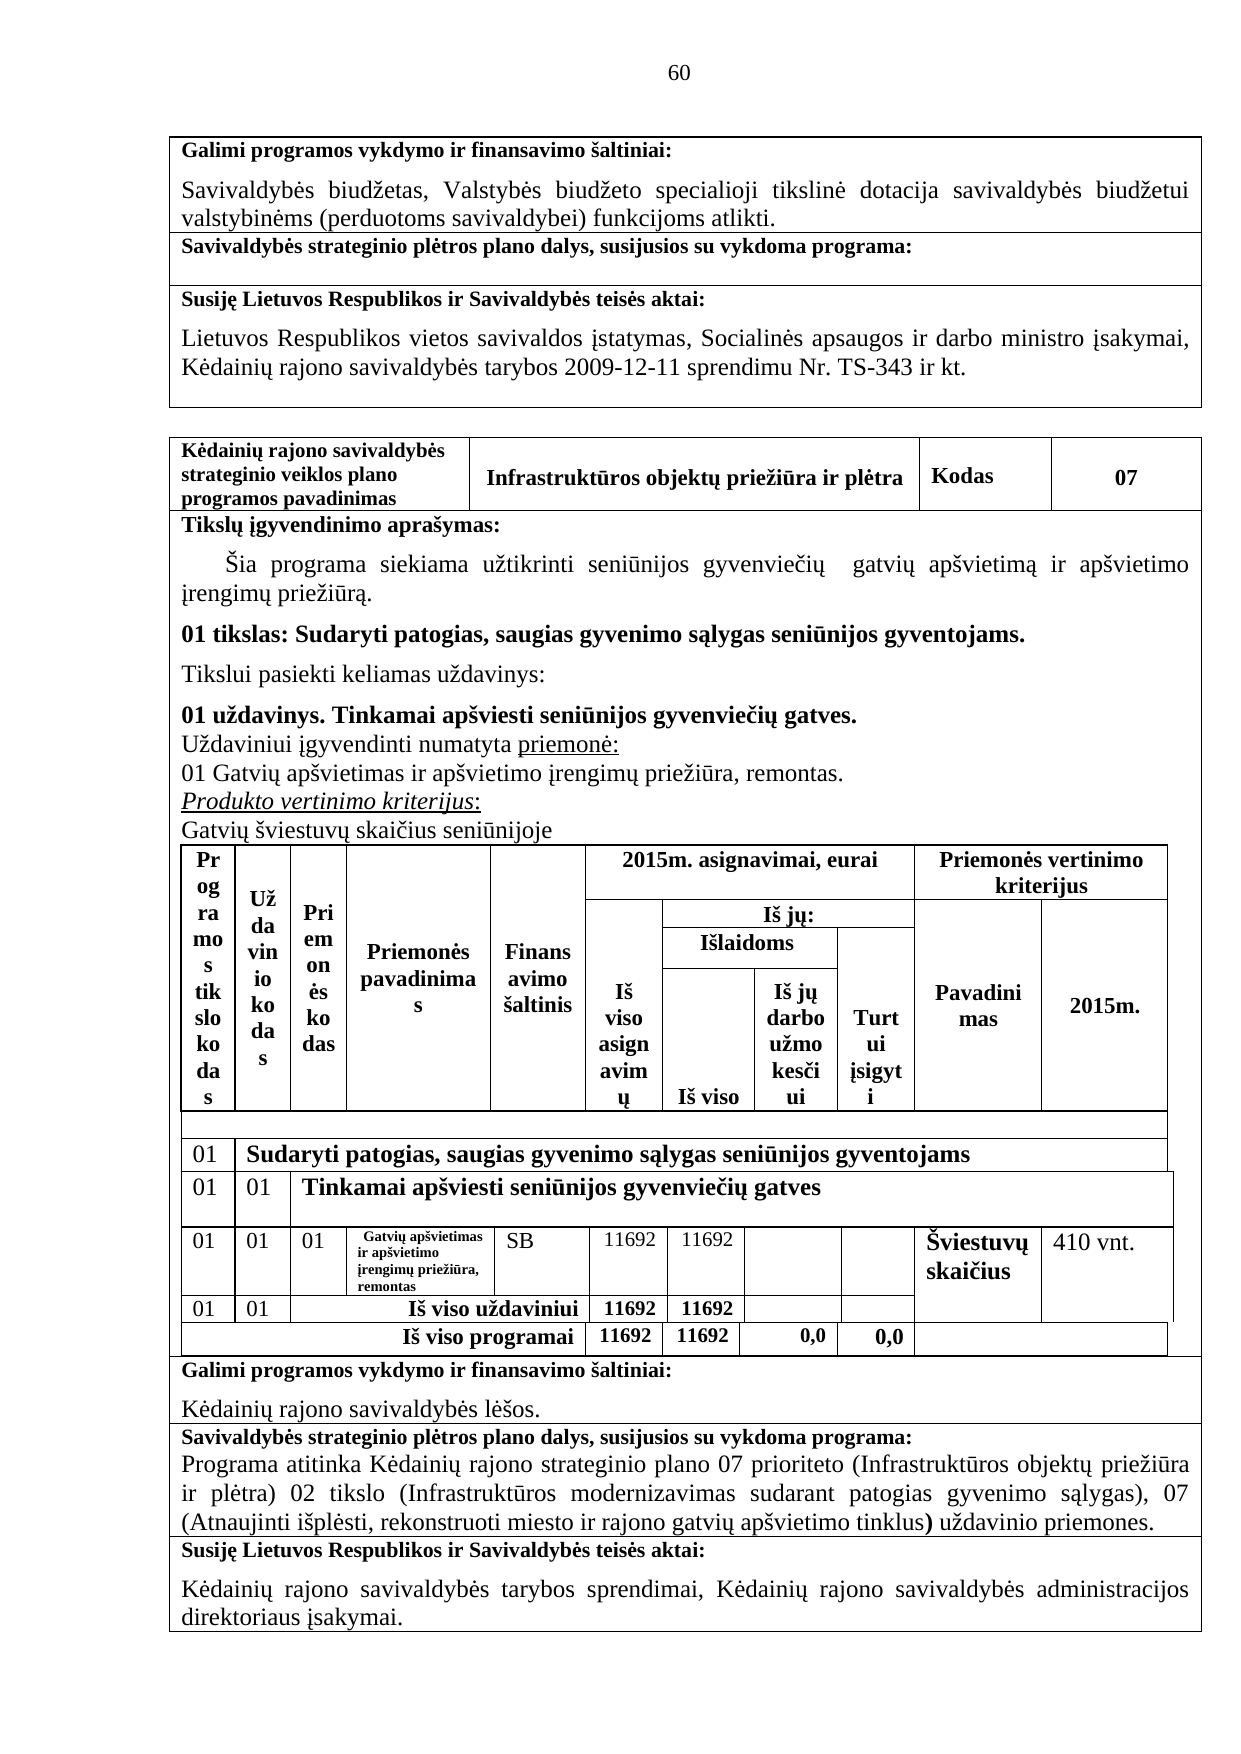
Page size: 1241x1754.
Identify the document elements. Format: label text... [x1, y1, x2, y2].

table_cell 01 [182, 1228, 234, 1294]
table_cell Savivaldybės strateginio plėtros plano dalys, susijusios su vykdoma programa: [170, 233, 1201, 285]
table_cell [745, 1228, 841, 1294]
table_cell 11692 [590, 1228, 667, 1294]
table_cell Galimi programos vykdymo ir finansavimo šaltiniai: Kėdainių rajono savivaldybės lėšos. [170, 1357, 1201, 1423]
table_cell [1168, 968, 1174, 1005]
table_cell 0,0 [838, 1323, 914, 1355]
table_cell Iš jų darbo užmokesčiui [755, 969, 837, 1109]
table_cell 01 [291, 1228, 346, 1294]
table_cell [1168, 1138, 1174, 1171]
table_header 07 [1052, 438, 1201, 510]
table_header Infrastruktūros objektų priežiūra ir plėtra [470, 438, 919, 510]
table_cell Turtui įsigyti [838, 928, 914, 1109]
table_cell [1168, 927, 1174, 968]
table_cell Gatvių apšvietimas ir apšvietimo įrengimų priežiūra, remontas [347, 1228, 494, 1294]
table_cell [1168, 899, 1174, 927]
table_cell Susiję Lietuvos Respublikos ir Savivaldybės teisės aktai: Lietuvos Respublikos vietos savivaldos įstatymas, Socialinės apsaugos ir darbo ministro įsakymai, Kėdainių rajono savivaldybės tarybos 2009-12-11 sprendimu Nr. TS-343 ir kt. [170, 286, 1201, 407]
table_cell Šviestuvų skaičius [915, 1228, 1041, 1294]
table_cell 01 [182, 1139, 234, 1171]
table_cell 01 [236, 1172, 290, 1226]
table_cell [1168, 1322, 1174, 1355]
table_cell Sudaryti patogias, saugias gyvenimo sąlygas seniūnijos gyventojams [236, 1139, 1167, 1171]
table_cell 01 [182, 1296, 234, 1322]
table_cell [1168, 1110, 1174, 1138]
table_header Kėdainių rajono savivaldybės strateginio veiklos plano programos pavadinimas [170, 438, 469, 510]
table_cell Pavadinimas [915, 900, 1041, 1109]
table_cell [842, 1296, 914, 1322]
table_header Priemonės vertinimo kriterijus [915, 846, 1167, 899]
table_header [1168, 844, 1174, 899]
table_cell 2015m. [1042, 900, 1167, 1109]
table_cell Tikslų įgyvendinimo aprašymas: Šia programa siekiama užtikrinti seniūnijos gyvenviečių gatvių apšvietimą ir apšvietimo įrengimų priežiūrą. 01 tikslas: Sudaryti patogias, saugias gyvenimo sąlygas seniūnijos gyventojams. Tikslui pasiekti keliamas uždavinys: 01 uždavinys. Tinkamai apšviesti seniūnijos gyvenviečių gatves. Uždaviniui įgyvendinti numatyta priemonė: 01 Gatvių apšvietimas ir apšvietimo įrengimų priežiūra, remontas. Produkto vertinimo kriterijus: Gatvių šviestuvų skaičius seniūnijoje [170, 511, 1201, 1356]
table_header Kodas [920, 438, 1051, 510]
table_cell 01 [236, 1296, 290, 1322]
table_cell [915, 1323, 1167, 1355]
table_header Programos tikslo kodas [182, 846, 234, 1109]
table_cell [1168, 1005, 1174, 1109]
table_cell Susiję Lietuvos Respublikos ir Savivaldybės teisės aktai: Kėdainių rajono savivaldybės tarybos sprendimai, Kėdainių rajono savivaldybės administracijos direktoriaus įsakymai. [170, 1537, 1201, 1631]
table_cell [745, 1296, 841, 1322]
table_cell 01 [182, 1172, 234, 1226]
table_header Galimi programos vykdymo ir finansavimo šaltiniai: Savivaldybės biudžetas, Valstybės biudžeto specialioji tikslinė dotacija savivaldybės biudžetui valstybinėms (perduotoms savivaldybei) funkcijoms atlikti. [170, 138, 1201, 232]
table_cell Išlaidoms [663, 928, 837, 968]
table_cell Iš viso uždaviniui [291, 1296, 589, 1322]
table_cell 11692 [590, 1296, 667, 1322]
table_cell 11692 [586, 1323, 662, 1355]
table_cell Tinkamai apšviesti seniūnijos gyvenviečių gatves [291, 1172, 1173, 1226]
table_cell 11692 [663, 1323, 739, 1355]
table_cell 11692 [668, 1228, 744, 1294]
table_header Uždavinio kodas [236, 846, 290, 1109]
table_cell Iš viso [663, 969, 754, 1109]
table_header Priemonės pavadinimas [347, 846, 490, 1109]
table_cell 01 [236, 1228, 290, 1294]
table_cell 0,0 [740, 1323, 837, 1355]
table_header Priemonės kodas [291, 846, 346, 1109]
table_cell Iš viso asignavimų [586, 900, 662, 1109]
table_cell [842, 1228, 914, 1294]
table_header Finansavimo šaltinis [491, 846, 585, 1109]
table_cell Iš viso programai [182, 1323, 585, 1355]
table_cell Iš jų: [663, 900, 914, 927]
table_cell Savivaldybės strateginio plėtros plano dalys, susijusios su vykdoma programa: Programa atitinka Kėdainių rajono strateginio plano 07 prioriteto (Infrastruktūros objektų priežiūra ir plėtra) 02 tikslo (Infrastruktūros modernizavimas sudarant patogias gyvenimo sąlygas), 07 (Atnaujinti išplėsti, rekonstruoti miesto ir rajono gatvių apšvietimo tinklus) uždavinio priemones. [170, 1424, 1201, 1536]
table_header 2015m. asignavimai, eurai [586, 846, 914, 899]
table_cell SB [495, 1228, 589, 1294]
table_cell [182, 1112, 1167, 1138]
table_cell 11692 [668, 1296, 744, 1322]
table_cell [915, 1295, 1041, 1322]
table_cell 410 vnt. [1042, 1228, 1173, 1294]
table_cell [1042, 1295, 1173, 1322]
